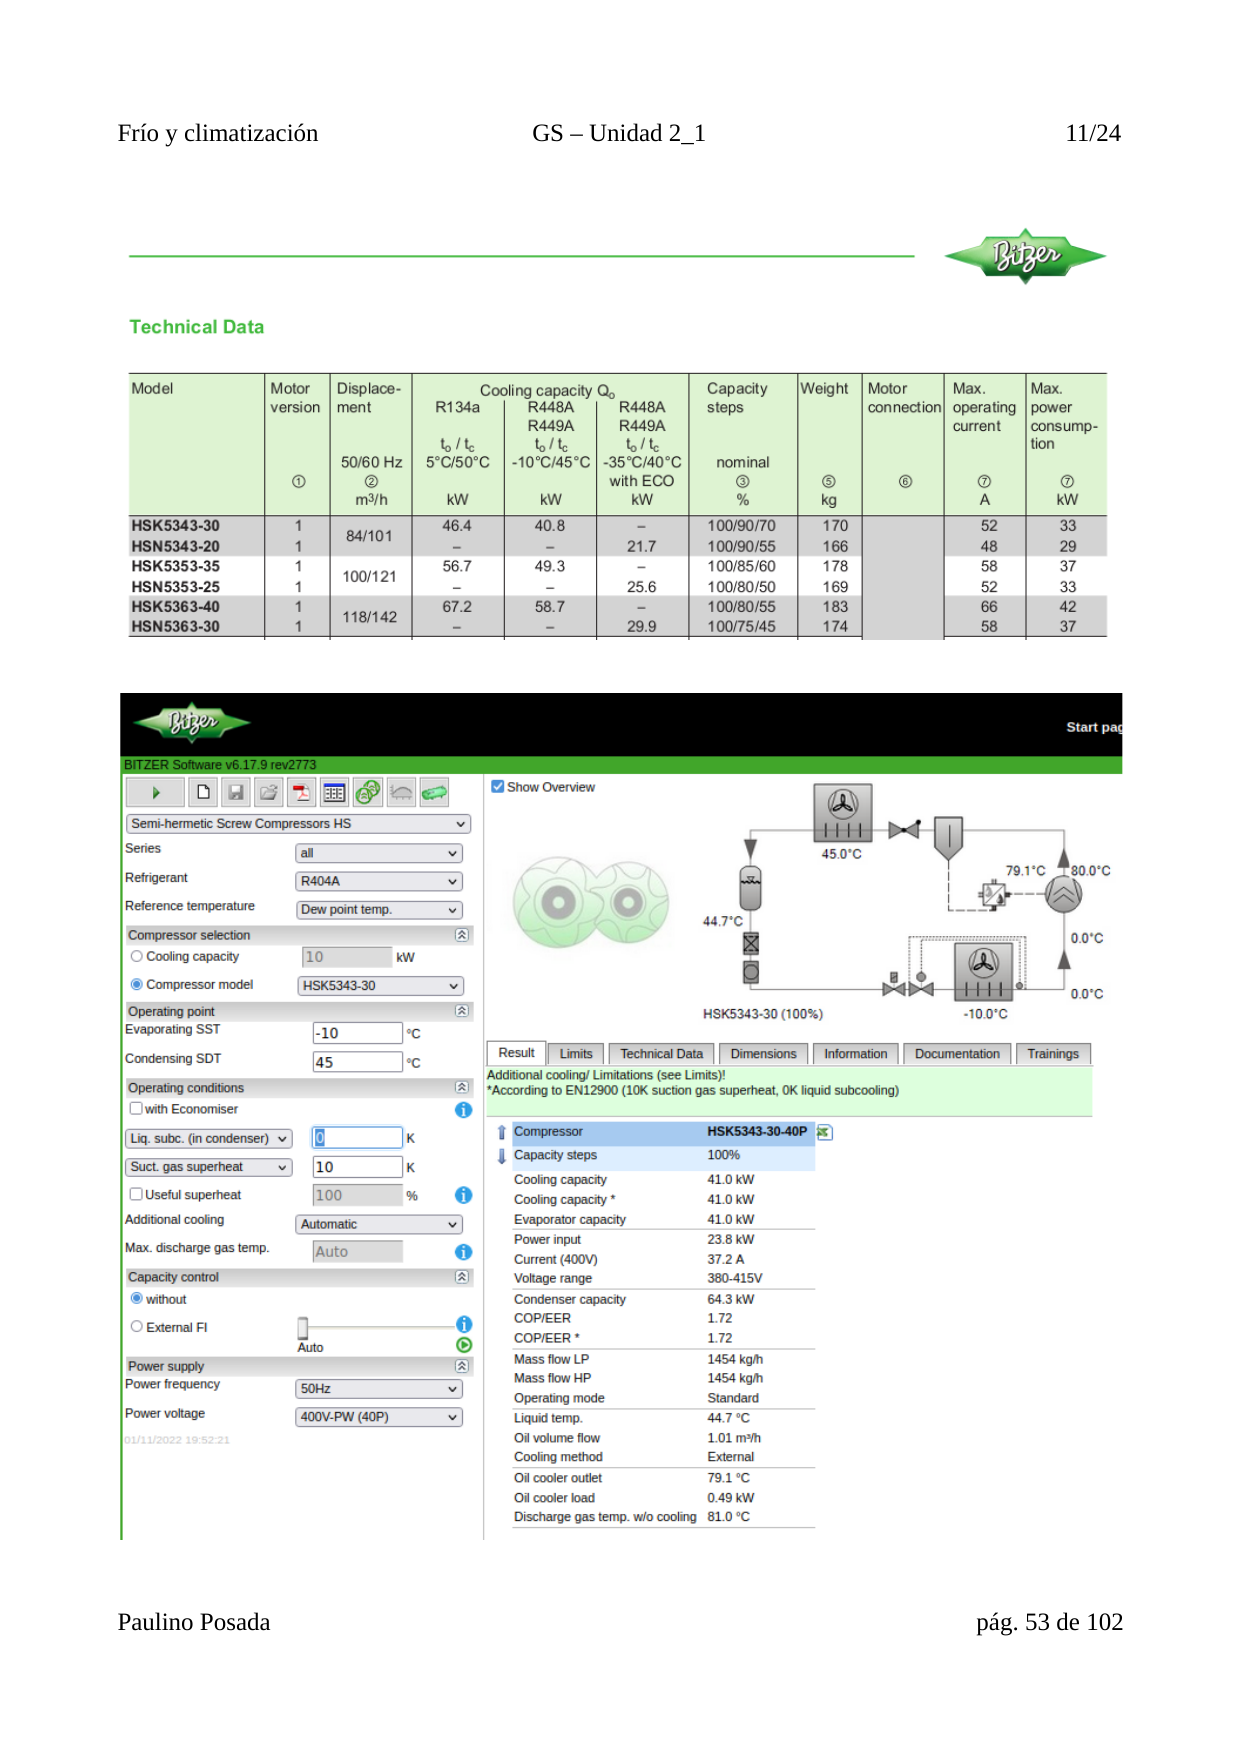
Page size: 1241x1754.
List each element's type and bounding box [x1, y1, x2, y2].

picture [118, 693, 1123, 1540]
picture [118, 219, 1123, 640]
